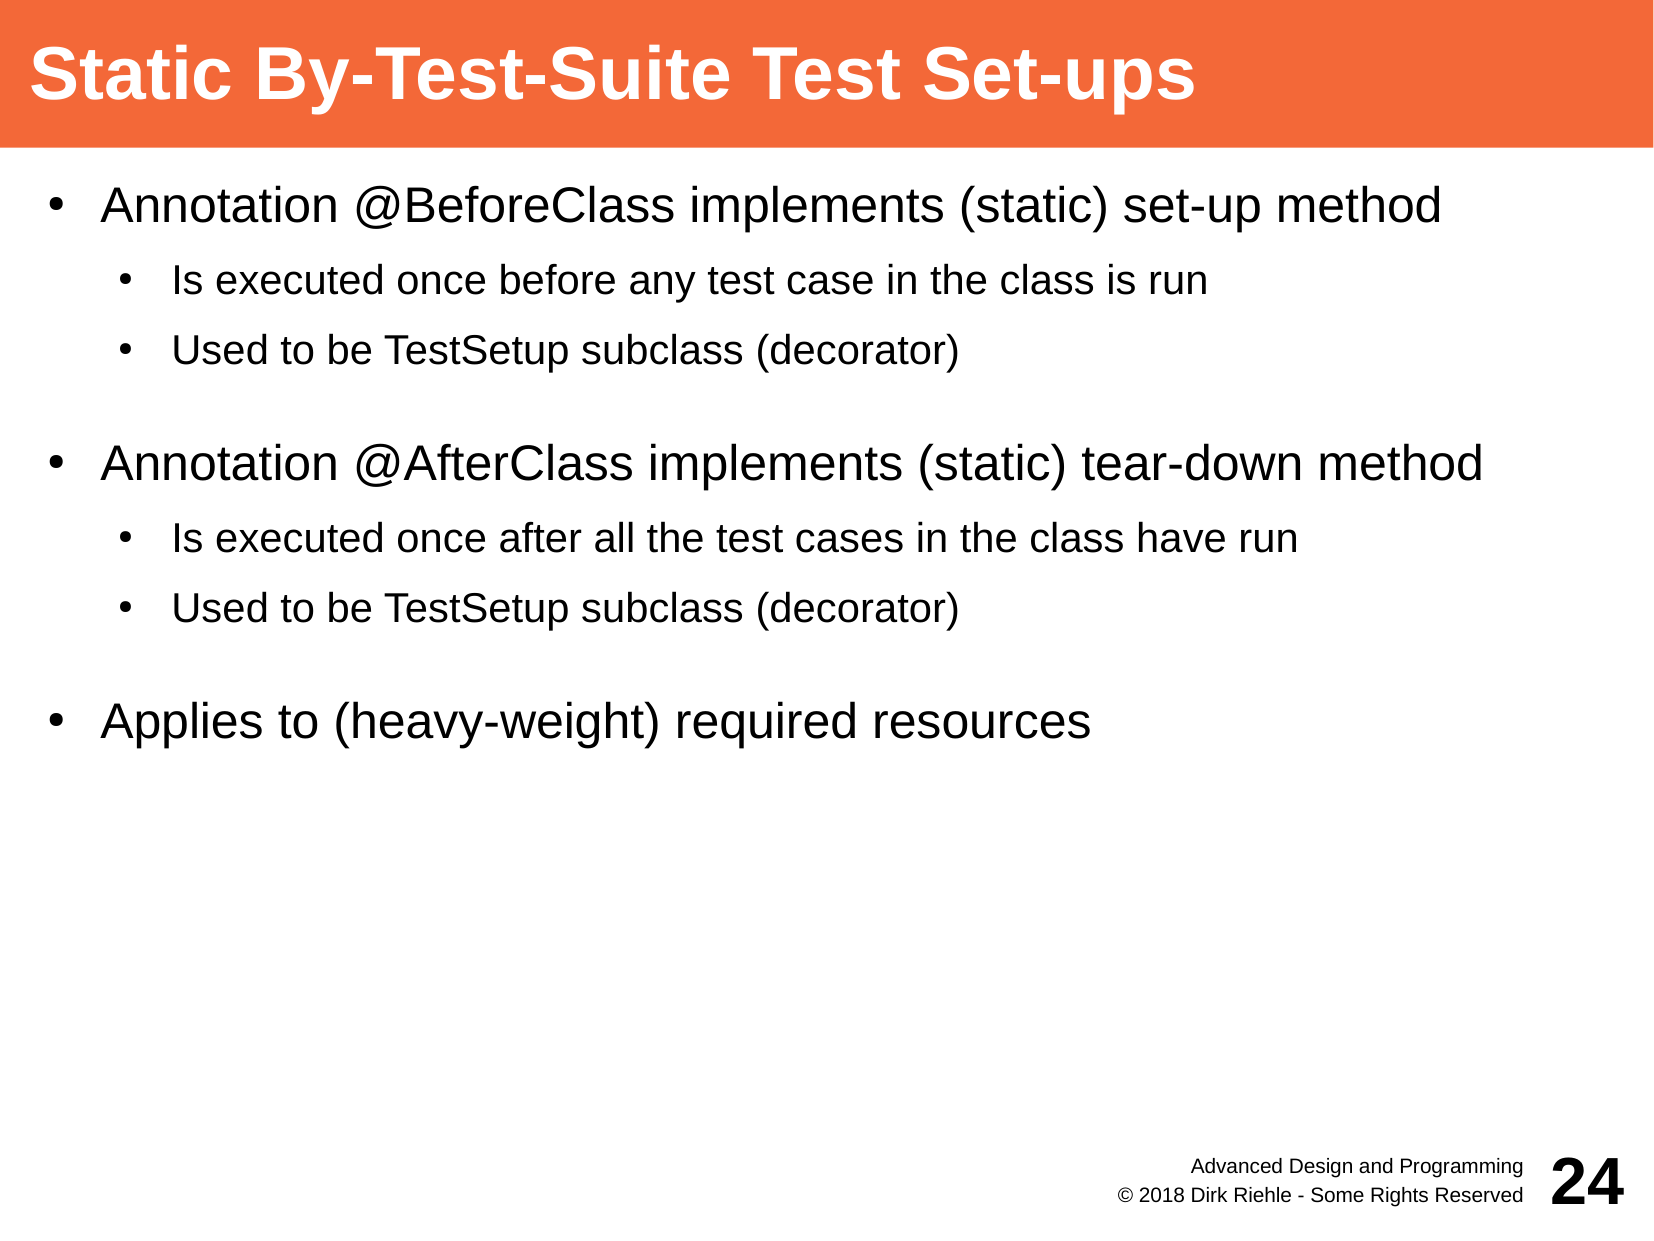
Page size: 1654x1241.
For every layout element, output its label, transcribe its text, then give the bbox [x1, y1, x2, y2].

title Static By-Test-Suite Test Set-ups [0, 0, 1654, 148]
list Annotation @BeforeClass implements (static) set-up method Is executed once before any test case in the class is run Used to be TestSetup subclass (decorator) Annotation @AfterClass implements (static) tear-down method Is executed once after all the test cases in the class have run Used to be TestSetup subclass (decorator) Applies to (heavy-weight) required resources [29, 177, 1625, 1063]
